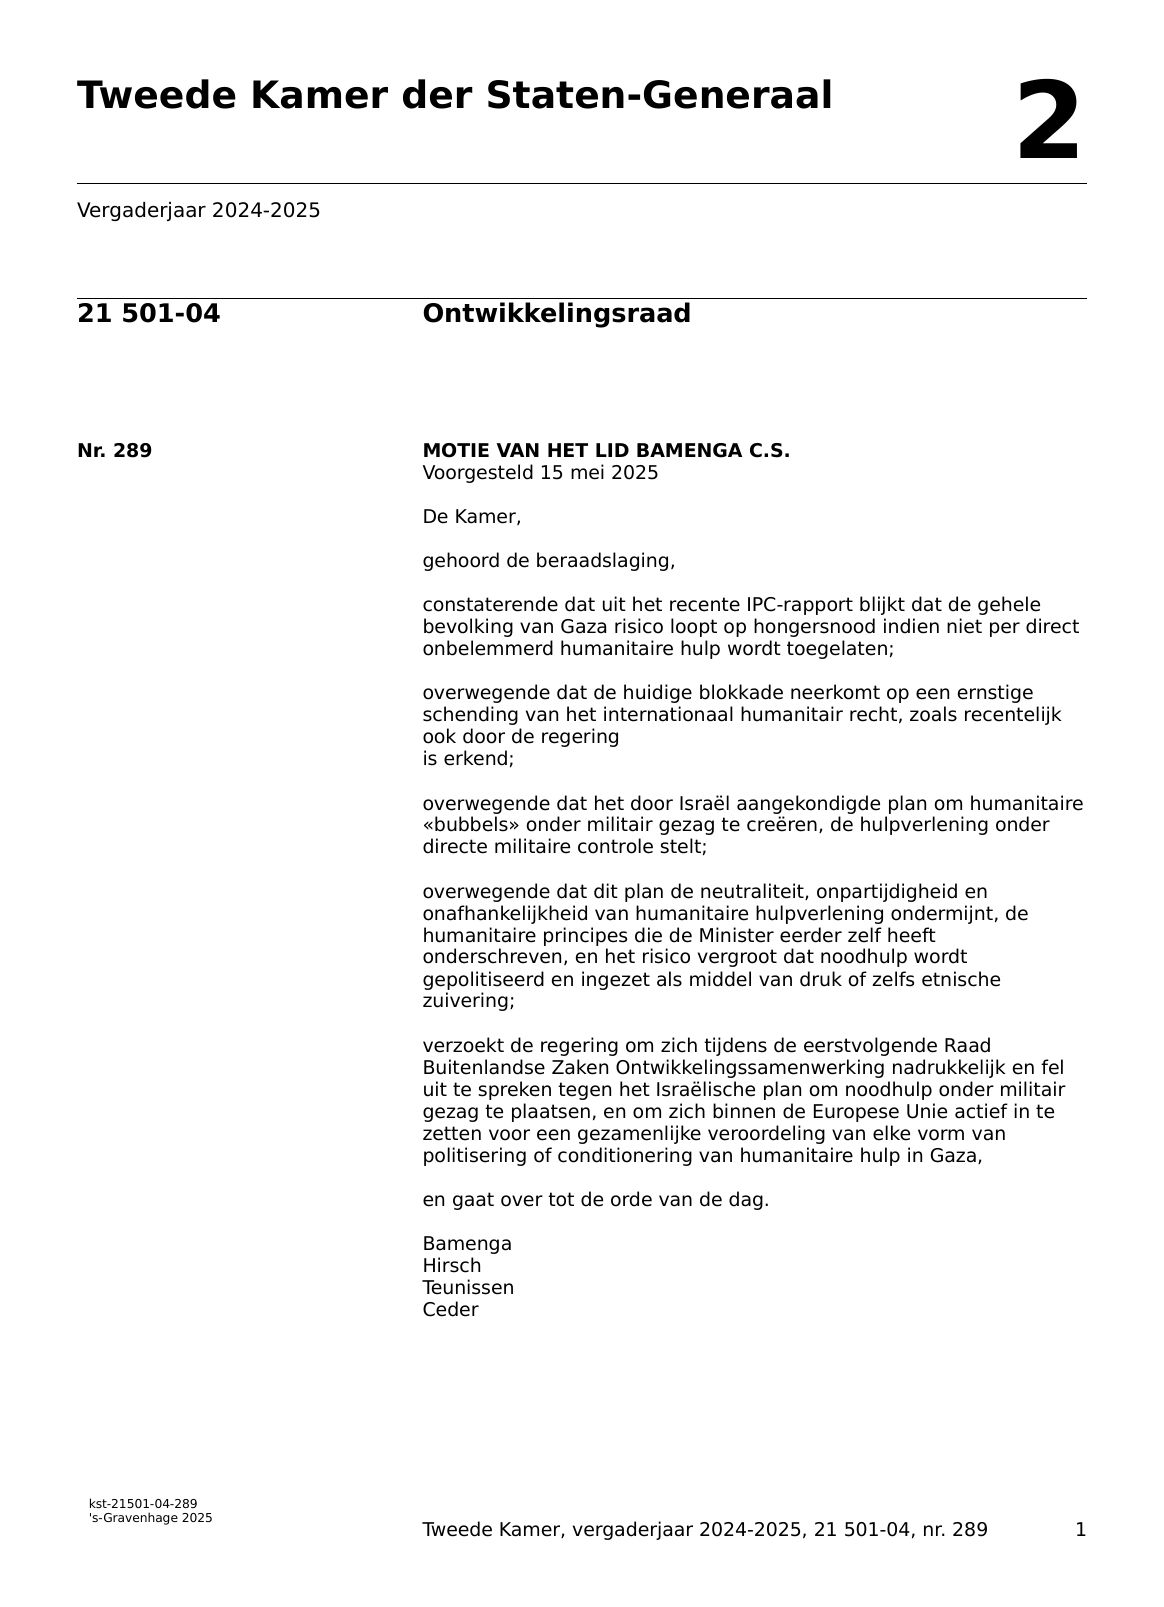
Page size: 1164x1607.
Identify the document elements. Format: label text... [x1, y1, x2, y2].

text De Kamer, [422, 506, 1087, 528]
text verzoekt de regering om zich tijdens de eerstvolgende Raad Buitenlandse Zaken Ontwikkelingssamenwerking nadrukkelijk en fel uit te spreken tegen het Israëlische plan om noodhulp onder militair gezag te plaatsen, en om zich binnen de Europese Unie actief in te zetten voor een gezamenlijke veroordeling van elke vorm van politisering of conditionering van humanitaire hulp in Gaza, [422, 1034, 1087, 1166]
table_header Tweede Kamer der Staten-Generaal [77, 59, 886, 183]
table_header 2 [886, 59, 1087, 183]
table_cell Vergaderjaar 2024-2025 [77, 184, 1087, 298]
text overwegende dat de huidige blokkade neerkomt op een ernstige schending van het internationaal humanitair recht, zoals recentelijk ook door de regering [422, 682, 1087, 748]
text Voorgesteld 15 mei 2025 [422, 462, 1087, 484]
text gehoord de beraadslaging, [422, 550, 1087, 572]
subtitle 21 501-04 Ontwikkelingsraad [77, 299, 1087, 329]
text Hirsch [422, 1255, 1087, 1277]
text constaterende dat uit het recente IPC-rapport blijkt dat de gehele bevolking van Gaza risico loopt op hongersnood indien niet per direct onbelemmerd humanitaire hulp wordt toegelaten; [422, 594, 1087, 660]
text is erkend; [422, 748, 1087, 770]
text overwegende dat dit plan de neutraliteit, onpartijdigheid en onafhankelijkheid van humanitaire hulpverlening ondermijnt, de humanitaire principes die de Minister eerder zelf heeft onderschreven, en het risico vergroot dat noodhulp wordt gepolitiseerd en ingezet als middel van druk of zelfs etnische zuivering; [422, 881, 1087, 1012]
text overwegende dat het door Israël aangekondigde plan om humanitaire «bubbels» onder militair gezag te creëren, de hulpverlening onder directe militaire controle stelt; [422, 792, 1087, 858]
text 's-Gravenhage 2025 [88, 1511, 323, 1525]
text Ceder [422, 1299, 1087, 1321]
subtitle Nr. 289 MOTIE VAN HET LID BAMENGA C.S. [77, 440, 1087, 462]
text Teunissen [422, 1277, 1087, 1299]
text kst-21501-04-289 [88, 1497, 323, 1511]
text en gaat over tot de orde van de dag. [422, 1189, 1087, 1211]
text Bamenga [422, 1233, 1087, 1255]
